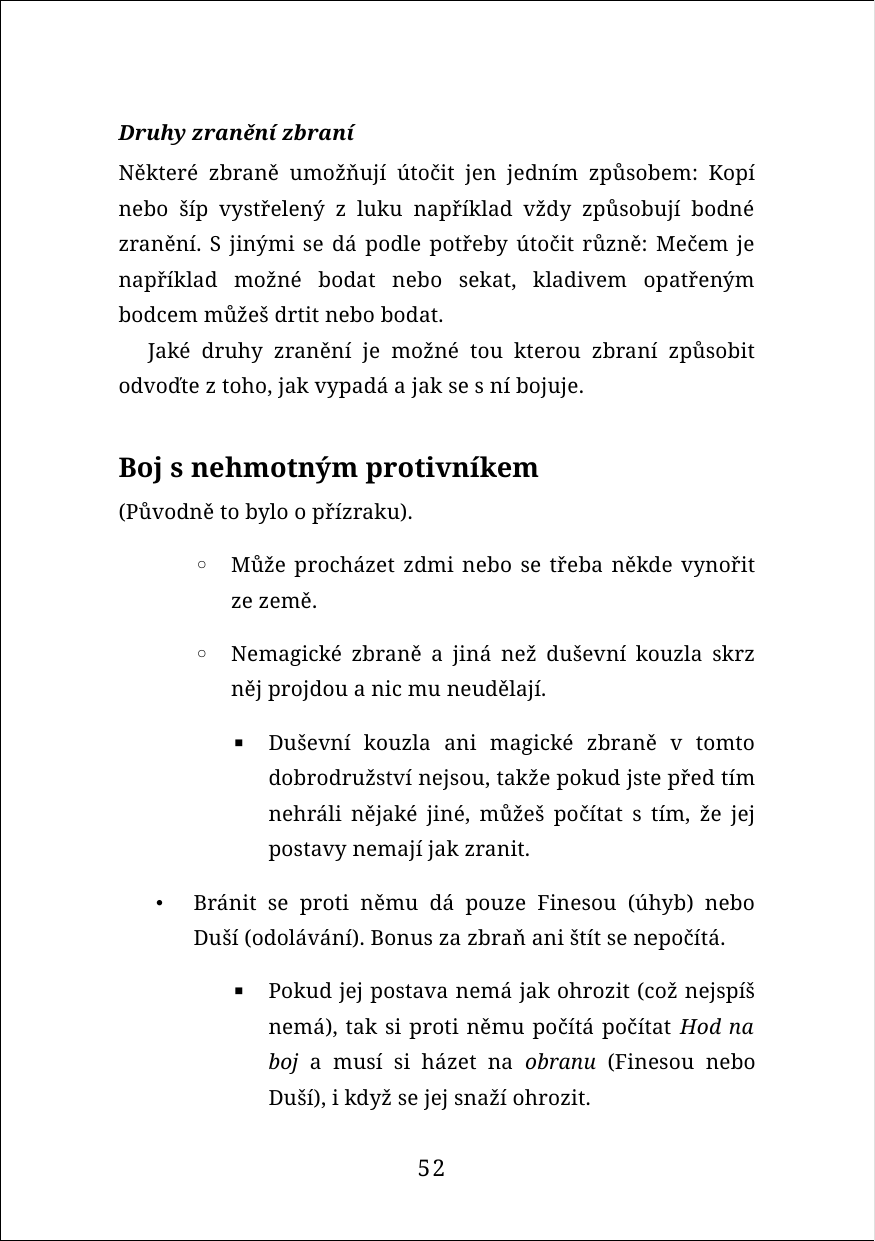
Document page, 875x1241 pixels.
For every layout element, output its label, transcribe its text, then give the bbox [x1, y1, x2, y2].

list Pokud jej postava nemá jak ohrozit (což nejspíš nemá), tak si proti němu počítá počítat Hod na boj a musí si házet na obranu (Finesou nebo Duší), i když se jej snaží ohrozit. [231, 976, 756, 1111]
subtitle Druhy zranění zbraní [118, 118, 756, 147]
text Některé zbraně umožňují útočit jen jedním způsobem: Kopí nebo šíp vystřelený z luku například vždy způsobují bodné zranění. S jinými se dá podle potřeby útočit různě: Mečem je například možné bodat nebo sekat, kladivem opatřeným bodcem můžeš drtit nebo bodat. Jaké druhy zranění je možné tou kterou zbraní způsobit odvoďte z toho, jak vypadá a jak se s ní bojuje. [118, 158, 756, 400]
list Nemagické zbraně a jiná než duševní kouzla skrz něj projdou a nic mu neudělají. [193, 639, 756, 703]
subtitle Boj s nehmotným protivníkem [118, 448, 756, 485]
list Může procházet zdmi nebo se třeba někde vynořit ze země. [193, 550, 756, 614]
text (Původně to bylo o přízraku). [118, 497, 756, 526]
list Duševní kouzla ani magické zbraně v tomto dobrodružství nejsou, takže pokud jste před tím nehráli nějaké jiné, můžeš počítat s tím, že jej postavy nemají jak zranit. [231, 728, 756, 863]
list Bránit se proti němu dá pouze Finesou (úhyb) nebo Duší (odolávání). Bonus za zbraň ani štít se nepočítá. [156, 888, 756, 952]
